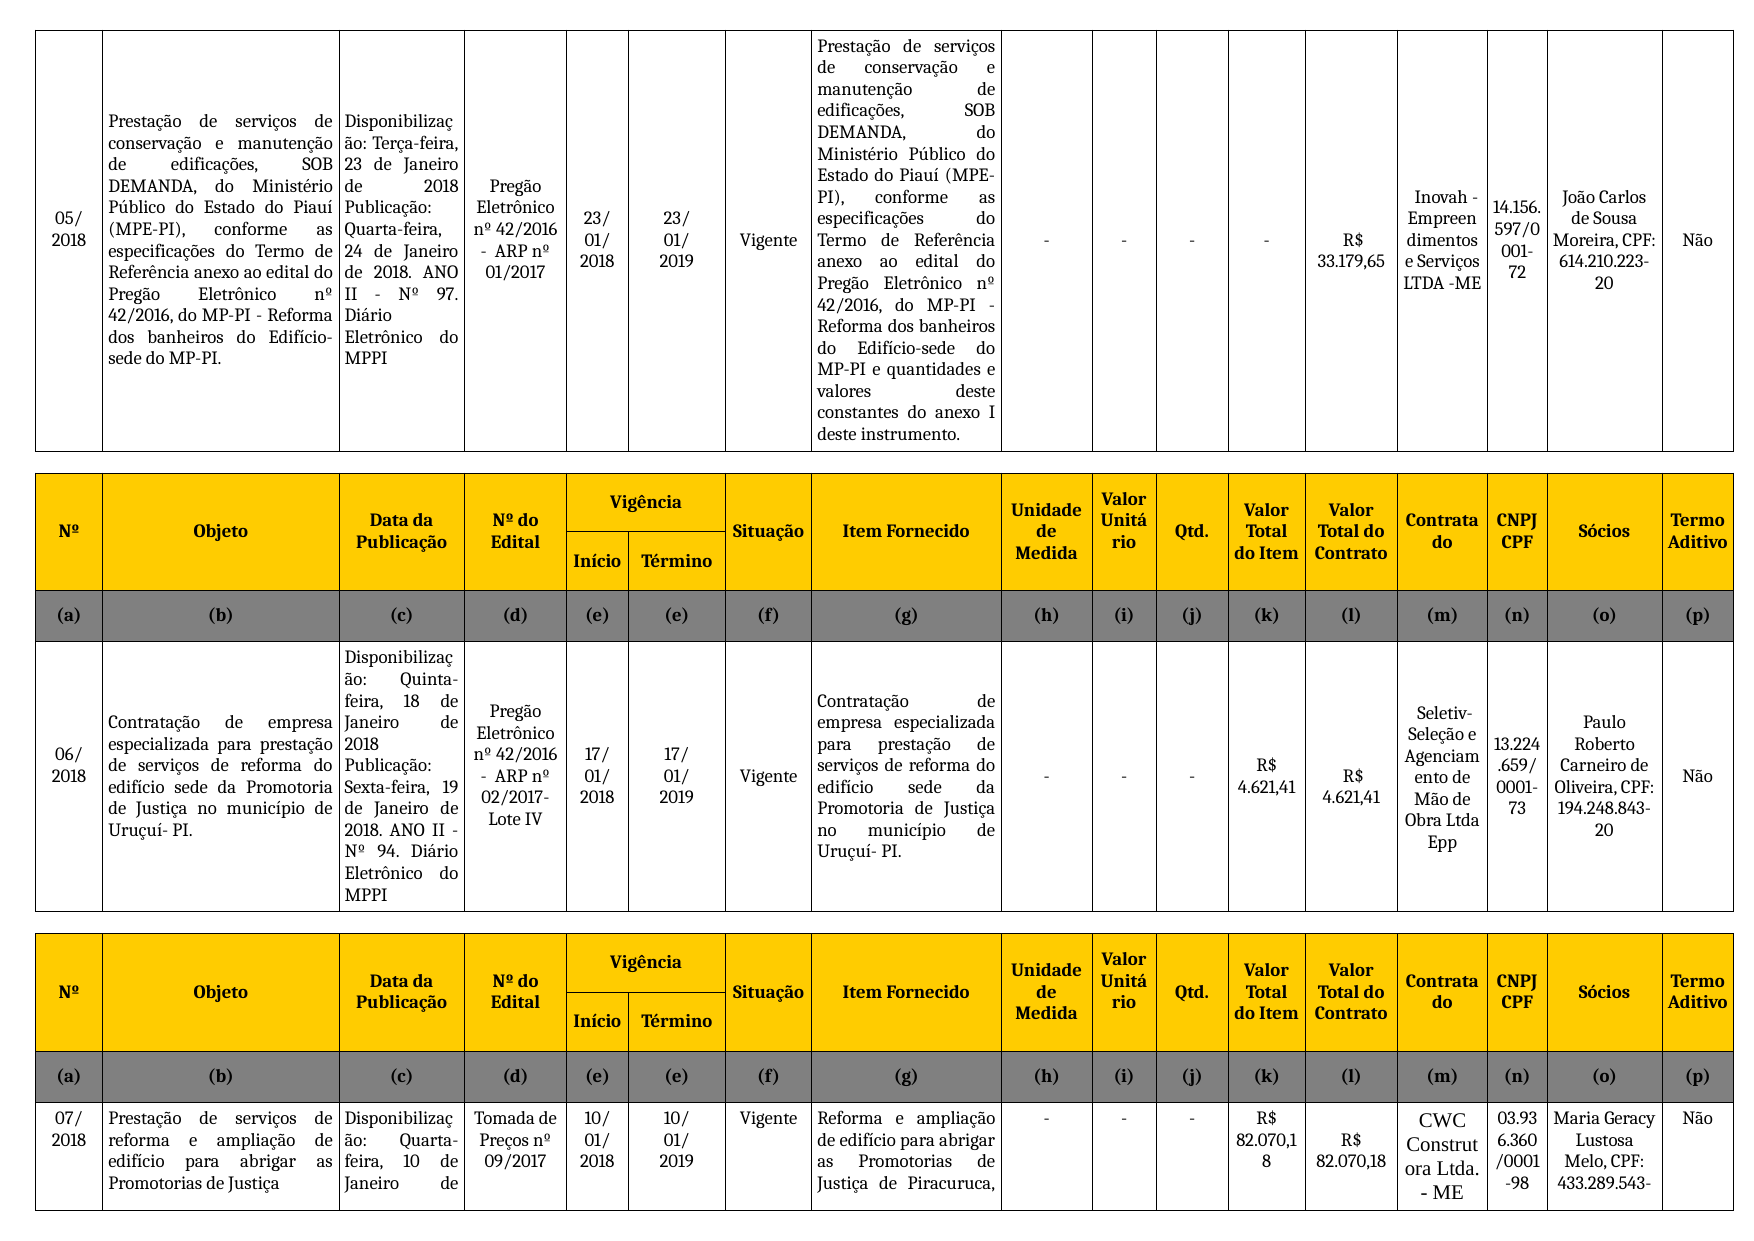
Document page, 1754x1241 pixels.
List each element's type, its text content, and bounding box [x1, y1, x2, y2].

table_cell (i) [1093, 1052, 1156, 1102]
table_cell (m) [1398, 591, 1487, 641]
table_cell - [1093, 31, 1156, 451]
table_cell Vigente [726, 1103, 811, 1210]
table_cell Início [567, 993, 628, 1051]
table_cell R$ 82.070,18 [1229, 1103, 1305, 1210]
table_header Termo Aditivo [1663, 934, 1733, 1051]
table_cell Tomada de Preços nº 09/2017 [465, 1103, 566, 1210]
table_cell (c) [340, 1052, 464, 1102]
table_cell Inovah - Empreendimentos e Serviços LTDA -ME [1398, 31, 1487, 451]
table_cell 17/ 01/ 2018 [567, 642, 628, 911]
table_header Objeto [103, 934, 339, 1051]
table_header Sócios [1548, 934, 1662, 1051]
table_header Vigência [567, 934, 725, 992]
table_cell (n) [1488, 1052, 1547, 1102]
table_header Item Fornecido [812, 474, 1001, 590]
table_cell (k) [1229, 1052, 1305, 1102]
table_cell 03.936.360/0001-98 [1488, 1103, 1547, 1210]
table_cell (f) [726, 1052, 811, 1102]
table_header Valor Unitário [1093, 474, 1156, 590]
table_cell (h) [1002, 591, 1092, 641]
table_cell (g) [812, 1052, 1001, 1102]
table_cell - [1002, 1103, 1092, 1210]
table_header Unidade de Medida [1002, 934, 1092, 1051]
table_cell Disponibilização: Quinta-feira, 18 de Janeiro de 2018 Publicação: Sexta-feira, 19 de Janeiro de 2018. ANO II - Nº 94. Diário Eletrônico do MPPI [340, 642, 464, 911]
table_cell 10/ 01/ 2019 [629, 1103, 725, 1210]
table_cell R$ 82.070,18 [1306, 1103, 1397, 1210]
table_header Data da Publicação [340, 474, 464, 590]
table_cell (c) [340, 591, 464, 641]
table_cell - [1157, 642, 1228, 911]
table_cell (d) [465, 1052, 566, 1102]
table_header Item Fornecido [812, 934, 1001, 1051]
table_cell 07/ 2018 [36, 1103, 102, 1210]
table_cell - [1002, 642, 1092, 911]
table_cell (j) [1157, 1052, 1228, 1102]
table_header Qtd. [1157, 474, 1228, 590]
table_header Contratado [1398, 474, 1487, 590]
table_cell Prestação de serviços de reforma e ampliação de edifício para abrigar as Promotorias de Justiça [103, 1103, 339, 1210]
table_cell (o) [1548, 591, 1662, 641]
table_cell Paulo Roberto Carneiro de Oliveira, CPF: 194.248.843-20 [1548, 642, 1662, 911]
table_cell Término [629, 532, 725, 590]
table_header Objeto [103, 474, 339, 590]
table_header Nº [36, 934, 102, 1051]
table_header Valor Total do Item [1229, 934, 1305, 1051]
table_cell Não [1663, 1103, 1733, 1210]
table_cell 10/ 01/ 2018 [567, 1103, 628, 1210]
table_header Vigência [567, 474, 725, 531]
table_cell - [1157, 1103, 1228, 1210]
table_header Qtd. [1157, 934, 1228, 1051]
table_header Valor Total do Contrato [1306, 474, 1397, 590]
table_header Unidade de Medida [1002, 474, 1092, 590]
table_cell (e) [629, 591, 725, 641]
table_header CNPJ CPF [1488, 474, 1547, 590]
table_header Valor Total do Item [1229, 474, 1305, 590]
table_header Nº do Edital [465, 934, 566, 1051]
table_cell Disponibilização: Quarta-feira, 10 de Janeiro de [340, 1103, 464, 1210]
table_header Situação [726, 934, 811, 1051]
table_cell (l) [1306, 591, 1397, 641]
table_cell (d) [465, 591, 566, 641]
table_cell (e) [567, 1052, 628, 1102]
table_header Nº [36, 474, 102, 590]
table_cell (b) [103, 1052, 339, 1102]
table_cell (j) [1157, 591, 1228, 641]
table_cell 17/ 01/ 2019 [629, 642, 725, 911]
table_header Situação [726, 474, 811, 590]
table_cell Contratação de empresa especializada para prestação de serviços de reforma do edifício sede da Promotoria de Justiça no município de Uruçuí- PI. [812, 642, 1001, 911]
table_cell 06/ 2018 [36, 642, 102, 911]
table_cell Prestação de serviços de conservação e manutenção de edificações, SOB DEMANDA, do Ministério Público do Estado do Piauí (MPE-PI), conforme as especificações do Termo de Referência anexo ao edital do Pregão Eletrônico nº 42/2016, do MP-PI - Reforma dos banheiros do Edifício-sede do MP-PI e quantidades e valores deste constantes do anexo I deste instrumento. [812, 31, 1001, 451]
table_cell - [1002, 31, 1092, 451]
table_cell João Carlos de Sousa Moreira, CPF: 614.210.223-20 [1548, 31, 1662, 451]
table_header Nº do Edital [465, 474, 566, 590]
table_cell (k) [1229, 591, 1305, 641]
table_cell (m) [1398, 1052, 1487, 1102]
table_cell (f) [726, 591, 811, 641]
table_cell Pregão Eletrônico nº 42/2016 - ARP nº 02/2017- Lote IV [465, 642, 566, 911]
table_cell Não [1663, 642, 1733, 911]
table_cell - [1093, 642, 1156, 911]
table_header Valor Unitário [1093, 934, 1156, 1051]
table_cell Início [567, 532, 628, 590]
table_cell Prestação de serviços de conservação e manutenção de edificações, SOB DEMANDA, do Ministério Público do Estado do Piauí (MPE-PI), conforme as especificações do Termo de Referência anexo ao edital do Pregão Eletrônico nº 42/2016, do MP-PI - Reforma dos banheiros do Edifício-sede do MP-PI. [103, 31, 339, 451]
table_cell (g) [812, 591, 1001, 641]
table_cell - [1157, 31, 1228, 451]
table_header Termo Aditivo [1663, 474, 1733, 590]
table_cell (p) [1663, 1052, 1733, 1102]
table_cell (a) [36, 1052, 102, 1102]
table_header Valor Total do Contrato [1306, 934, 1397, 1051]
table_cell 14.156.597/0001-72 [1488, 31, 1547, 451]
table_cell Não [1663, 31, 1733, 451]
table_cell - [1229, 31, 1305, 451]
table_cell (e) [629, 1052, 725, 1102]
table_cell Pregão Eletrônico nº 42/2016 - ARP nº 01/2017 [465, 31, 566, 451]
table_cell (o) [1548, 1052, 1662, 1102]
table_cell (e) [567, 591, 628, 641]
table_cell (l) [1306, 1052, 1397, 1102]
table_cell - [1093, 1103, 1156, 1210]
table_cell Disponibilização: Terça-feira, 23 de Janeiro de 2018 Publicação: Quarta-feira, 24 de Janeiro de 2018. ANO II - Nº 97. Diário Eletrônico do MPPI [340, 31, 464, 451]
table_cell (b) [103, 591, 339, 641]
table_header Data da Publicação [340, 934, 464, 1051]
table_cell 05/ 2018 [36, 31, 102, 451]
table_cell Vigente [726, 31, 811, 451]
table_cell (h) [1002, 1052, 1092, 1102]
table_cell R$ 33.179,65 [1306, 31, 1397, 451]
table_cell Maria Geracy Lustosa Melo, CPF: 433.289.543- [1548, 1103, 1662, 1210]
table_cell Vigente [726, 642, 811, 911]
table_cell Seletiv- Seleção e Agenciamento de Mão de Obra Ltda Epp [1398, 642, 1487, 911]
table_cell Contratação de empresa especializada para prestação de serviços de reforma do edifício sede da Promotoria de Justiça no município de Uruçuí- PI. [103, 642, 339, 911]
table_cell 23/ 01/ 2019 [629, 31, 725, 451]
table_cell 23/ 01/ 2018 [567, 31, 628, 451]
table_cell (i) [1093, 591, 1156, 641]
table_cell R$ 4.621,41 [1306, 642, 1397, 911]
table_cell 13.224.659/0001-73 [1488, 642, 1547, 911]
table_cell (a) [36, 591, 102, 641]
table_cell (n) [1488, 591, 1547, 641]
table_cell Término [629, 993, 725, 1051]
table_cell (p) [1663, 591, 1733, 641]
table_header CNPJ CPF [1488, 934, 1547, 1051]
table_cell R$ 4.621,41 [1229, 642, 1305, 911]
table_cell CWC Construtora Ltda. - ME [1398, 1103, 1487, 1210]
table_header Sócios [1548, 474, 1662, 590]
table_header Contratado [1398, 934, 1487, 1051]
table_cell Reforma e ampliação de edifício para abrigar as Promotorias de Justiça de Piracuruca, [812, 1103, 1001, 1210]
